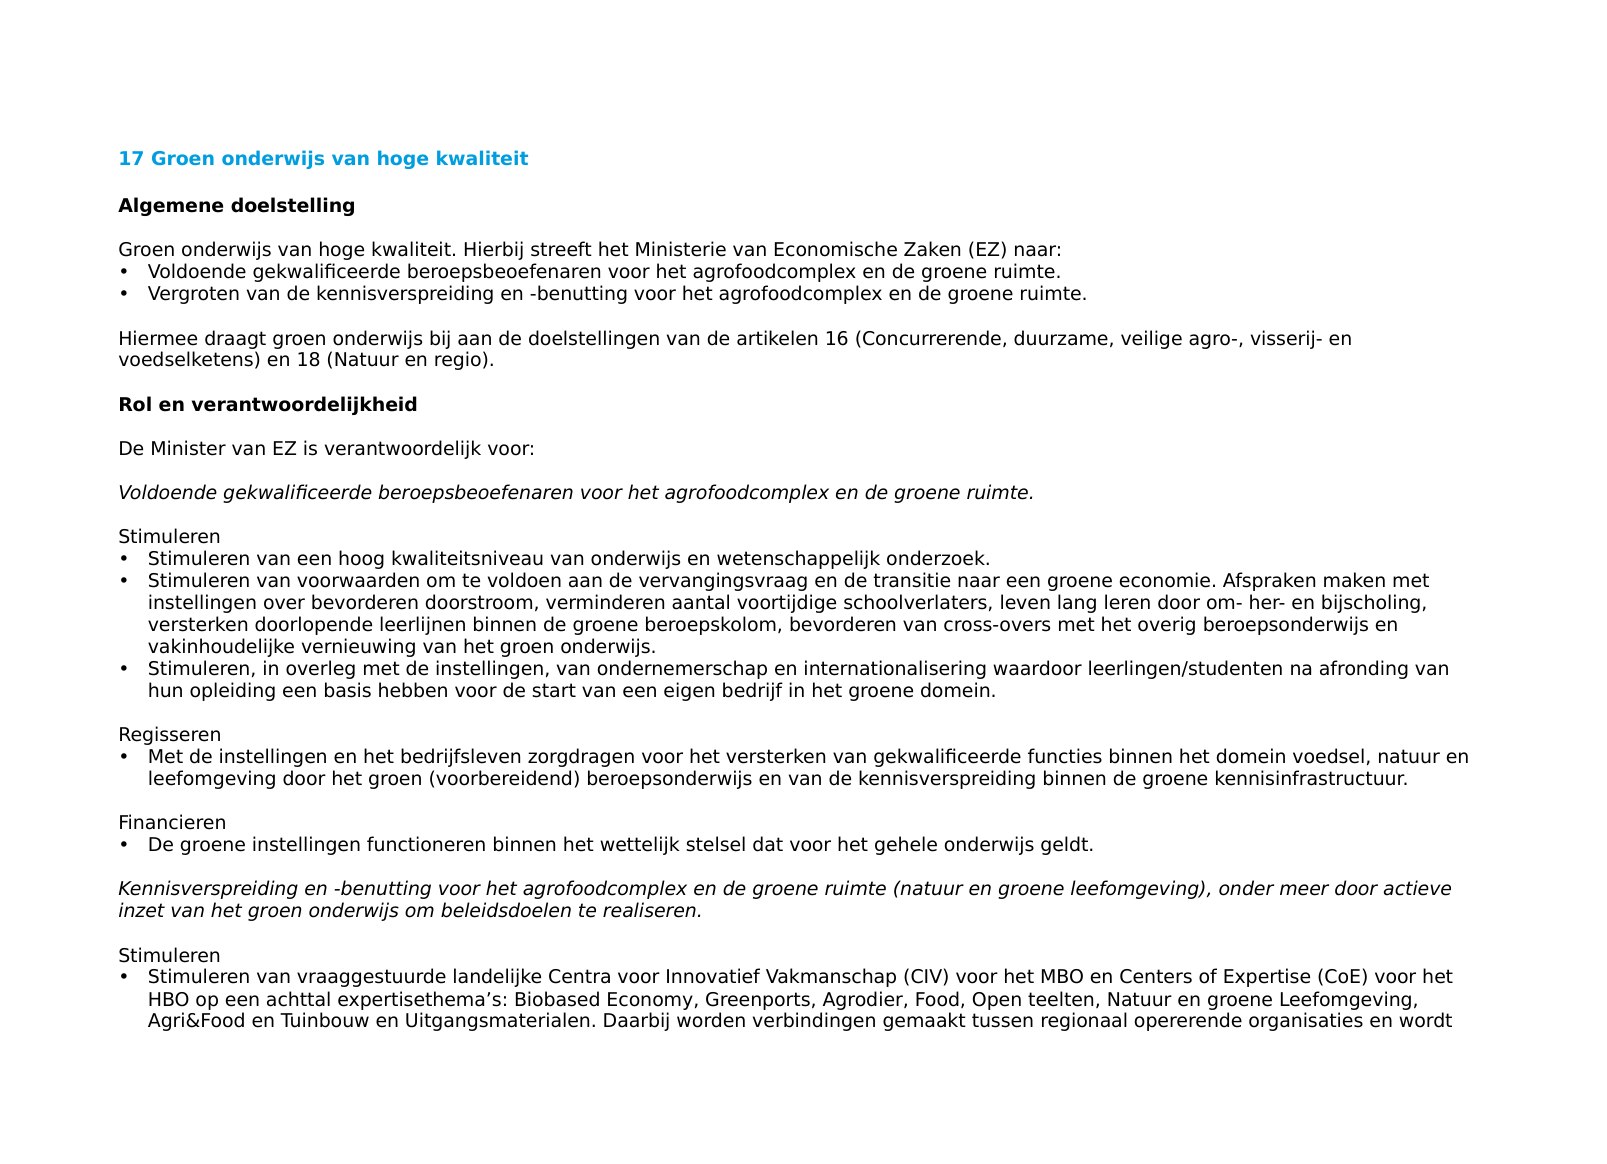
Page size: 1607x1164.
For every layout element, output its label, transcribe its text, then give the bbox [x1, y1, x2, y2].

subtitle 17 Groen onderwijs van hoge kwaliteit [118, 148, 1488, 170]
text • Met de instellingen en het bedrijfsleven zorgdragen voor het versterken van gekwalificeerde functies binnen het domein voedsel, natuur en leefomgeving door het groen (voorbereidend) beroepsonderwijs en van de kennisverspreiding binnen de groene kennisinfrastructuur. [118, 746, 1488, 790]
text • Stimuleren, in overleg met de instellingen, van ondernemerschap en internationalisering waardoor leerlingen/studenten na afronding van hun opleiding een basis hebben voor de start van een eigen bedrijf in het groene domein. [118, 658, 1488, 702]
text • Stimuleren van vraaggestuurde landelijke Centra voor Innovatief Vakmanschap (CIV) voor het MBO en Centers of Expertise (CoE) voor het HBO op een achttal expertisethema’s: Biobased Economy, Greenports, Agrodier, Food, Open teelten, Natuur en groene Leefomgeving, Agri&Food en Tuinbouw en Uitgangsmaterialen. Daarbij worden verbindingen gemaakt tussen regionaal opererende organisaties en wordt [118, 966, 1488, 1032]
text • Stimuleren van een hoog kwaliteitsniveau van onderwijs en wetenschappelijk onderzoek. [118, 548, 1488, 570]
text • De groene instellingen functioneren binnen het wettelijk stelsel dat voor het gehele onderwijs geldt. [118, 834, 1488, 856]
subtitle Rol en verantwoordelijkheid [118, 393, 1488, 416]
text Financieren [118, 812, 1488, 834]
text • Voldoende gekwalificeerde beroepsbeoefenaren voor het agrofoodcomplex en de groene ruimte. [118, 261, 1488, 283]
text De Minister van EZ is verantwoordelijk voor: [118, 438, 1488, 460]
subtitle Algemene doelstelling [118, 195, 1488, 217]
text Kennisverspreiding en -benutting voor het agrofoodcomplex en de groene ruimte (natuur en groene leefomgeving), onder meer door actieve inzet van het groen onderwijs om beleidsdoelen te realiseren. [118, 878, 1488, 922]
text Voldoende gekwalificeerde beroepsbeoefenaren voor het agrofoodcomplex en de groene ruimte. [118, 482, 1488, 504]
text Stimuleren [118, 944, 1488, 966]
text Hiermee draagt groen onderwijs bij aan de doelstellingen van de artikelen 16 (Concurrerende, duurzame, veilige agro-, visserij- en voedselketens) en 18 (Natuur en regio). [118, 327, 1488, 371]
text • Stimuleren van voorwaarden om te voldoen aan de vervangingsvraag en de transitie naar een groene economie. Afspraken maken met instellingen over bevorderen doorstroom, verminderen aantal voortijdige schoolverlaters, leven lang leren door om- her- en bijscholing, versterken doorlopende leerlijnen binnen de groene beroepskolom, bevorderen van cross-overs met het overig beroepsonderwijs en vakinhoudelijke vernieuwing van het groen onderwijs. [118, 570, 1488, 658]
text • Vergroten van de kennisverspreiding en -benutting voor het agrofoodcomplex en de groene ruimte. [118, 283, 1488, 305]
text Groen onderwijs van hoge kwaliteit. Hierbij streeft het Ministerie van Economische Zaken (EZ) naar: [118, 239, 1488, 261]
text Regisseren [118, 724, 1488, 746]
text Stimuleren [118, 526, 1488, 548]
